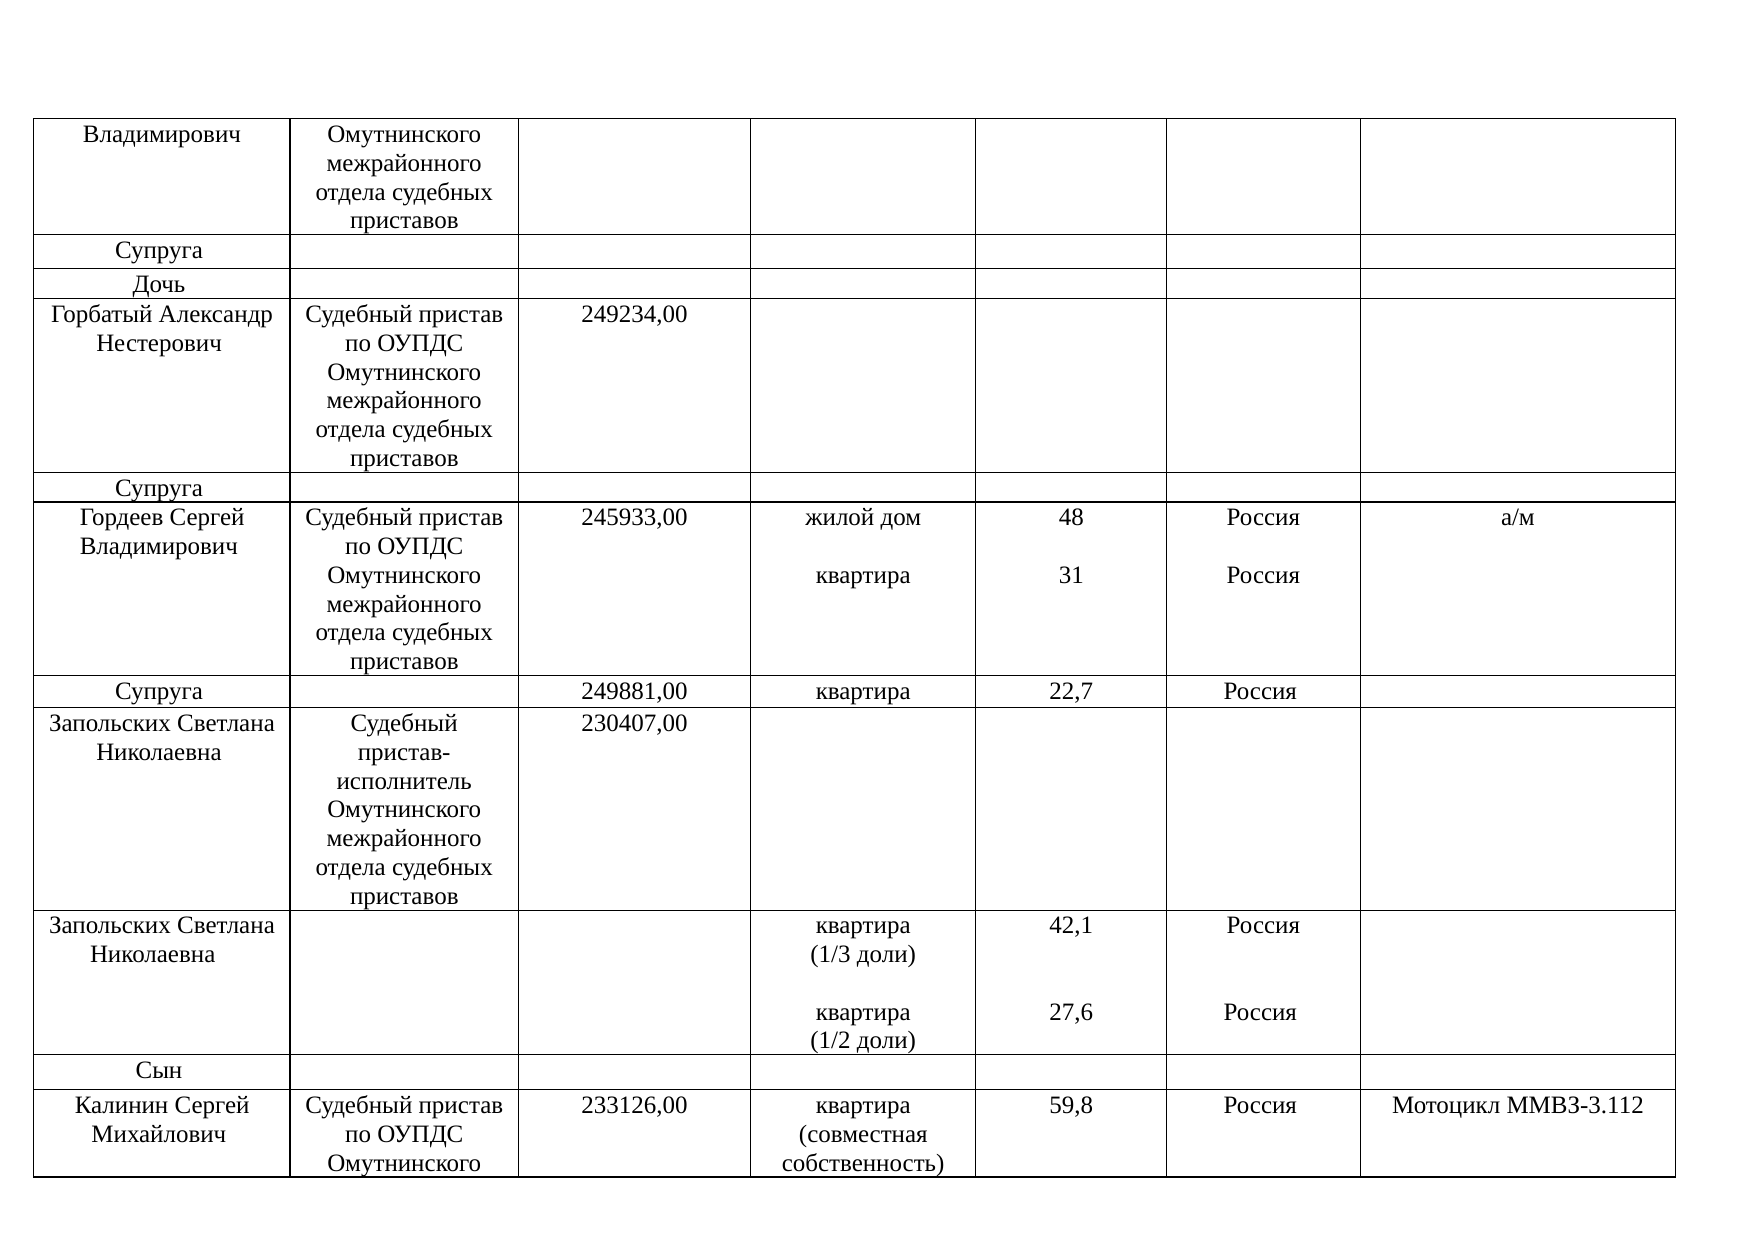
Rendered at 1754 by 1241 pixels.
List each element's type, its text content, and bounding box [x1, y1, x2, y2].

table_cell [1361, 1055, 1675, 1089]
table_cell [29, 234, 33, 268]
table_cell [1361, 269, 1675, 298]
table_cell 230407,00 [519, 708, 750, 909]
table_cell [1361, 676, 1675, 707]
table_cell [1361, 708, 1675, 909]
table_cell [976, 473, 1166, 501]
table_cell [1680, 268, 1686, 298]
table_cell [291, 1055, 518, 1089]
table_cell [1680, 1089, 1686, 1176]
table_cell [1361, 911, 1675, 1054]
table_cell Судебный пристав-исполнитель Омутнинского межрайонного отдела судебных приставов [291, 708, 518, 909]
table_cell [29, 1089, 33, 1176]
table_cell [1361, 235, 1675, 268]
table_cell [976, 708, 1166, 909]
table_cell [291, 911, 518, 1054]
table_cell жилой дом квартира [751, 503, 975, 675]
table_cell [1676, 501, 1680, 675]
table_cell [29, 910, 33, 1054]
table_cell [1361, 119, 1675, 234]
table_cell [29, 707, 33, 909]
table_cell [1676, 234, 1680, 268]
table_cell Супруга [34, 473, 289, 501]
table_cell [1676, 910, 1680, 1054]
table_cell [1676, 1089, 1680, 1176]
table_cell [291, 269, 518, 298]
table_cell 233126,00 [519, 1090, 750, 1176]
table_cell 249881,00 [519, 676, 750, 707]
table_cell [1167, 473, 1360, 501]
table_cell Судебный пристав по ОУПДС Омутнинского межрайонного отдела судебных приставов [291, 299, 518, 472]
table_cell 42,1 27,6 [976, 911, 1166, 1054]
table_cell [29, 501, 33, 675]
table_cell [1680, 501, 1686, 675]
table_cell [1676, 675, 1680, 707]
table_cell Мотоцикл ММВЗ-3.112 [1361, 1090, 1675, 1176]
table_cell [751, 1055, 975, 1089]
table_cell [29, 675, 33, 707]
table_cell 59,8 [976, 1090, 1166, 1176]
table_cell [1167, 708, 1360, 909]
table_cell а/м [1361, 503, 1675, 675]
table_cell Россия Россия [1167, 911, 1360, 1054]
table_cell [519, 119, 750, 234]
table_cell [1167, 235, 1360, 268]
table_cell [29, 298, 33, 472]
table_cell [1680, 472, 1686, 501]
table_cell [1680, 298, 1686, 472]
table_cell [291, 473, 518, 501]
table_cell [1680, 707, 1686, 909]
table_cell [29, 118, 33, 234]
table_cell квартира (1/3 доли) квартира (1/2 доли) [751, 911, 975, 1054]
table_cell [976, 1055, 1166, 1089]
table_cell [29, 1054, 33, 1089]
table_cell Калинин Сергей Михайлович [34, 1090, 289, 1176]
table_cell Запольских Светлана Николаевна [34, 708, 289, 909]
table_cell [1680, 1054, 1686, 1089]
table_cell [519, 269, 750, 298]
table_cell [291, 676, 518, 707]
table_cell [976, 299, 1166, 472]
table_cell Супруга [34, 676, 289, 707]
table_cell Россия [1167, 1090, 1360, 1176]
table_cell [1167, 299, 1360, 472]
table_cell 249234,00 [519, 299, 750, 472]
table_cell Судебный пристав по ОУПДС Омутнинского межрайонного отдела судебных приставов [291, 503, 518, 675]
table_cell 22,7 [976, 676, 1166, 707]
table_cell [976, 119, 1166, 234]
table_cell [519, 473, 750, 501]
table_cell [1676, 268, 1680, 298]
table_cell [1676, 707, 1680, 909]
table_cell [751, 473, 975, 501]
table_cell [1167, 1055, 1360, 1089]
table_cell [1361, 473, 1675, 501]
table_cell [1676, 118, 1680, 234]
table_cell Запольских Светлана Николаевна [34, 911, 289, 1054]
table_cell квартира (совместная собственность) [751, 1090, 975, 1176]
table_cell [1676, 472, 1680, 501]
table_cell Сын [34, 1055, 289, 1089]
table_cell Омутнинского межрайонного отдела судебных приставов [291, 119, 518, 234]
table_cell Супруга [34, 235, 289, 268]
table_cell [751, 299, 975, 472]
table_cell Россия [1167, 676, 1360, 707]
table_cell [29, 472, 33, 501]
table_cell Судебный пристав по ОУПДС Омутнинского [291, 1090, 518, 1176]
table_cell [1676, 1054, 1680, 1089]
table_cell [751, 269, 975, 298]
table_cell 245933,00 [519, 503, 750, 675]
table_cell [751, 235, 975, 268]
table_cell [1680, 234, 1686, 268]
table_cell [976, 235, 1166, 268]
table_cell [751, 119, 975, 234]
table_cell [1167, 119, 1360, 234]
table_cell [1680, 910, 1686, 1054]
table_cell Гордеев Сергей Владимирович [34, 503, 289, 675]
table_cell [1680, 118, 1686, 234]
table_cell [751, 708, 975, 909]
table_cell [976, 269, 1166, 298]
table_cell 48 31 [976, 503, 1166, 675]
table_cell [519, 911, 750, 1054]
table_cell Владимирович [34, 119, 289, 234]
table_cell [519, 235, 750, 268]
table_cell [1680, 675, 1686, 707]
table_cell [1676, 298, 1680, 472]
table_cell [1361, 299, 1675, 472]
table_cell квартира [751, 676, 975, 707]
table_cell [1167, 269, 1360, 298]
table_cell Дочь [34, 269, 289, 298]
table_cell [29, 268, 33, 298]
table_cell Горбатый Александр Нестерович [34, 299, 289, 472]
table_cell [519, 1055, 750, 1089]
table_cell [291, 235, 518, 268]
table_cell Россия Россия [1167, 503, 1360, 675]
